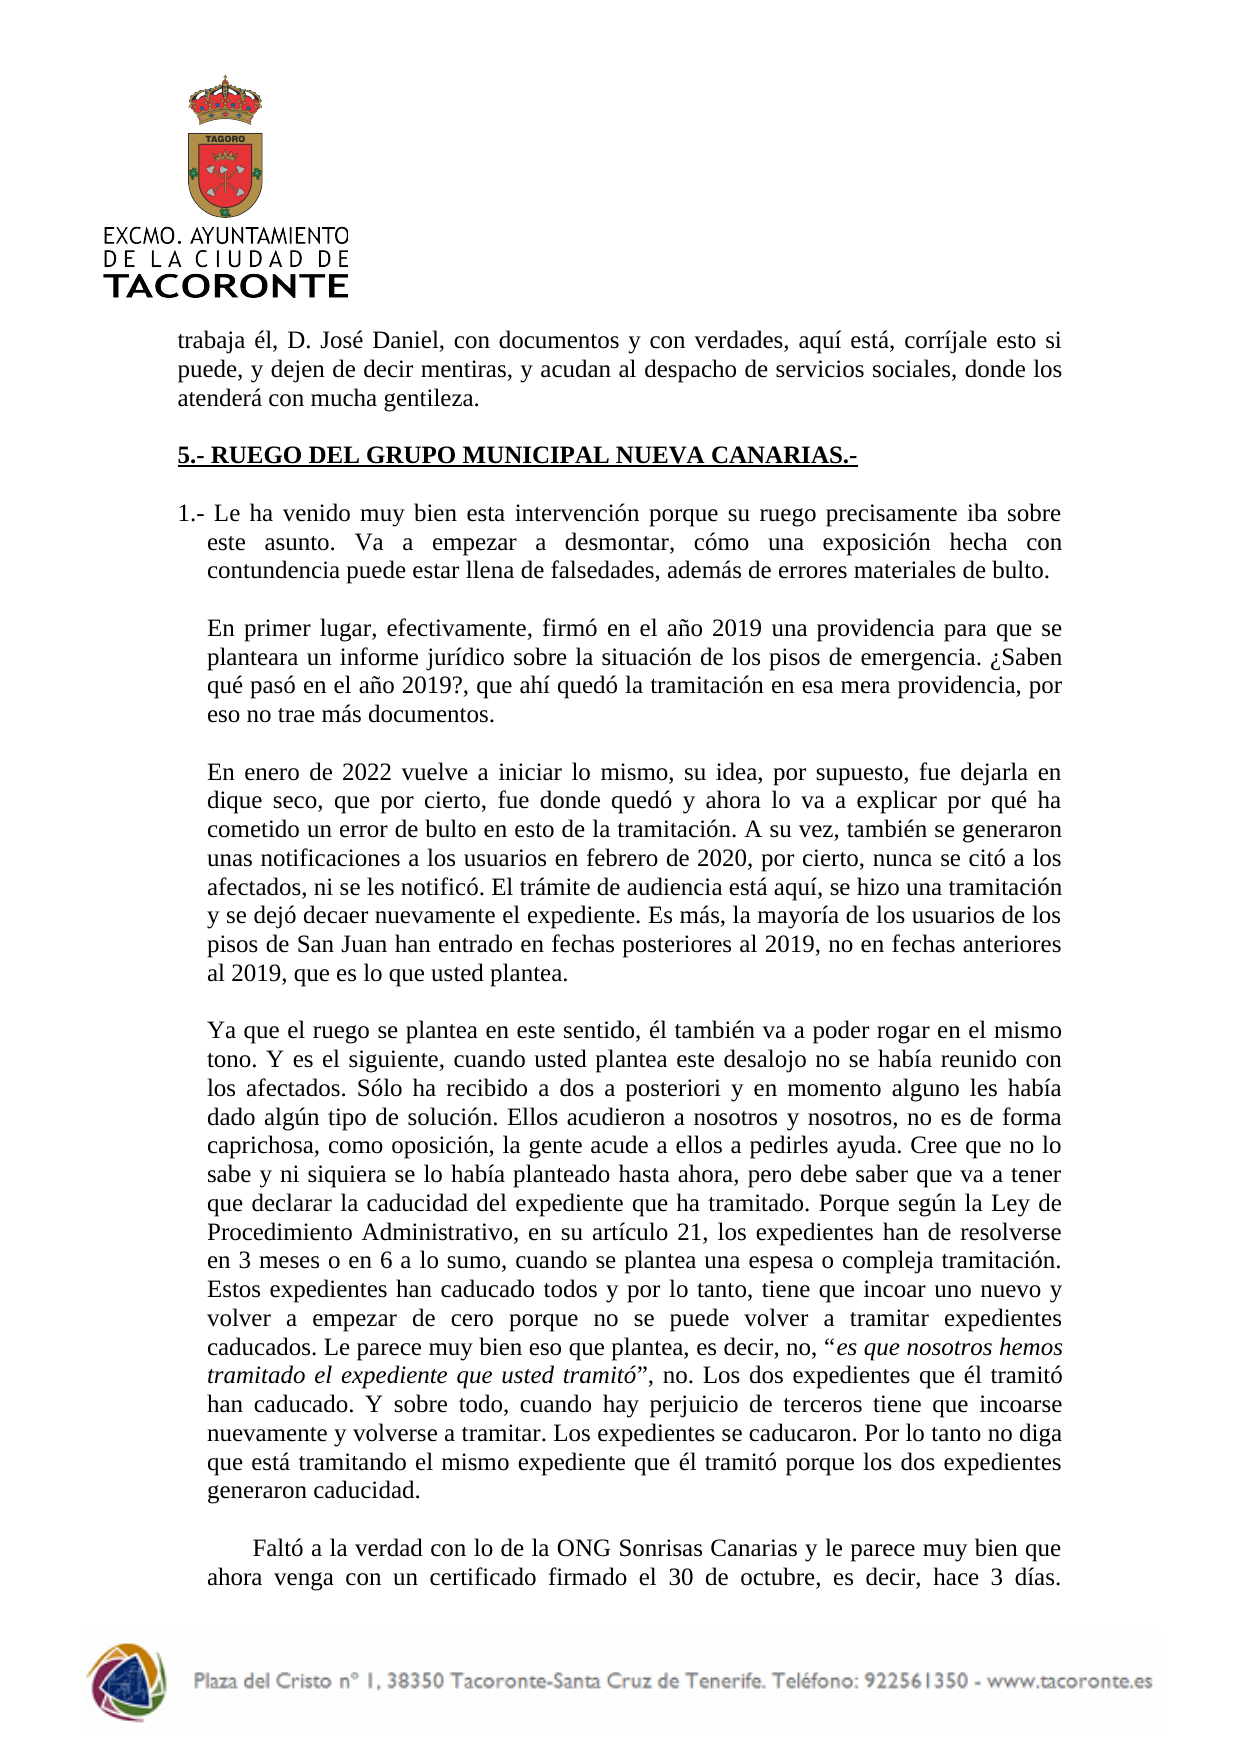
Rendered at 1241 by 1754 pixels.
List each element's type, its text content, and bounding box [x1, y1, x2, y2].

text En primer lugar, efectivamente, firmó en el año 2019 una providencia para que se planteara un informe jurídico sobre la situación de los pisos de emergencia. ¿Saben qué pasó en el año 2019?, que ahí quedó la tramitación en esa mera providencia, por eso no trae más documentos. [207, 613, 1063, 728]
picture [80, 1630, 1163, 1737]
text 1.- Le ha venido muy bien esta intervención porque su ruego precisamente iba sobre este asunto. Va a empezar a desmontar, cómo una exposición hecha con contundencia puede estar llena de falsedades, además de errores materiales de bulto. [177, 498, 1063, 584]
text trabaja él, D. José Daniel, con documentos y con verdades, aquí está, corríjale esto si puede, y dejen de decir mentiras, y acudan al despacho de servicios sociales, donde los atenderá con mucha gentileza. [177, 325, 1063, 412]
text 5.- RUEGO DEL GRUPO MUNICIPAL NUEVA CANARIAS.- [177, 440, 1063, 469]
text Ya que el ruego se plantea en este sentido, él también va a poder rogar en el mismo tono. Y es el siguiente, cuando usted plantea este desalojo no se había reunido con los afectados. Sólo ha recibido a dos a posteriori y en momento alguno les había dado algún tipo de solución. Ellos acudieron a nosotros y nosotros, no es de forma caprichosa, como oposición, la gente acude a ellos a pedirles ayuda. Cree que no lo sabe y ni siquiera se lo había planteado hasta ahora, pero debe saber que va a tener que declarar la caducidad del expediente que ha tramitado. Porque según la Ley de Procedimiento Administrativo, en su artículo 21, los expedientes han de resolverse en 3 meses o en 6 a lo sumo, cuando se plantea una espesa o compleja tramitación. Estos expedientes han caducado todos y por lo tanto, tiene que incoar uno nuevo y volver a empezar de cero porque no se puede volver a tramitar expedientes caducados. Le parece muy bien eso que plantea, es decir, no, “es que nosotros hemos tramitado el expediente que usted tramitó”, no. Los dos expedientes que él tramitó han caducado. Y sobre todo, cuando hay perjuicio de terceros tiene que incoarse nuevamente y volverse a tramitar. Los expedientes se caducaron. Por lo tanto no diga que está tramitando el mismo expediente que él tramitó porque los dos expedientes generaron caducidad. [207, 1015, 1063, 1504]
picture [103, 75, 348, 298]
text En enero de 2022 vuelve a iniciar lo mismo, su idea, por supuesto, fue dejarla en dique seco, que por cierto, fue donde quedó y ahora lo va a explicar por qué ha cometido un error de bulto en esto de la tramitación. A su vez, también se generaron unas notificaciones a los usuarios en febrero de 2020, por cierto, nunca se citó a los afectados, ni se les notificó. El trámite de audiencia está aquí, se hizo una tramitación y se dejó decaer nuevamente el expediente. Es más, la mayoría de los usuarios de los pisos de San Juan han entrado en fechas posteriores al 2019, no en fechas anteriores al 2019, que es lo que usted plantea. [207, 757, 1063, 987]
text Faltó a la verdad con lo de la ONG Sonrisas Canarias y le parece muy bien que ahora venga con un certificado firmado el 30 de octubre, es decir, hace 3 días. [207, 1533, 1063, 1590]
